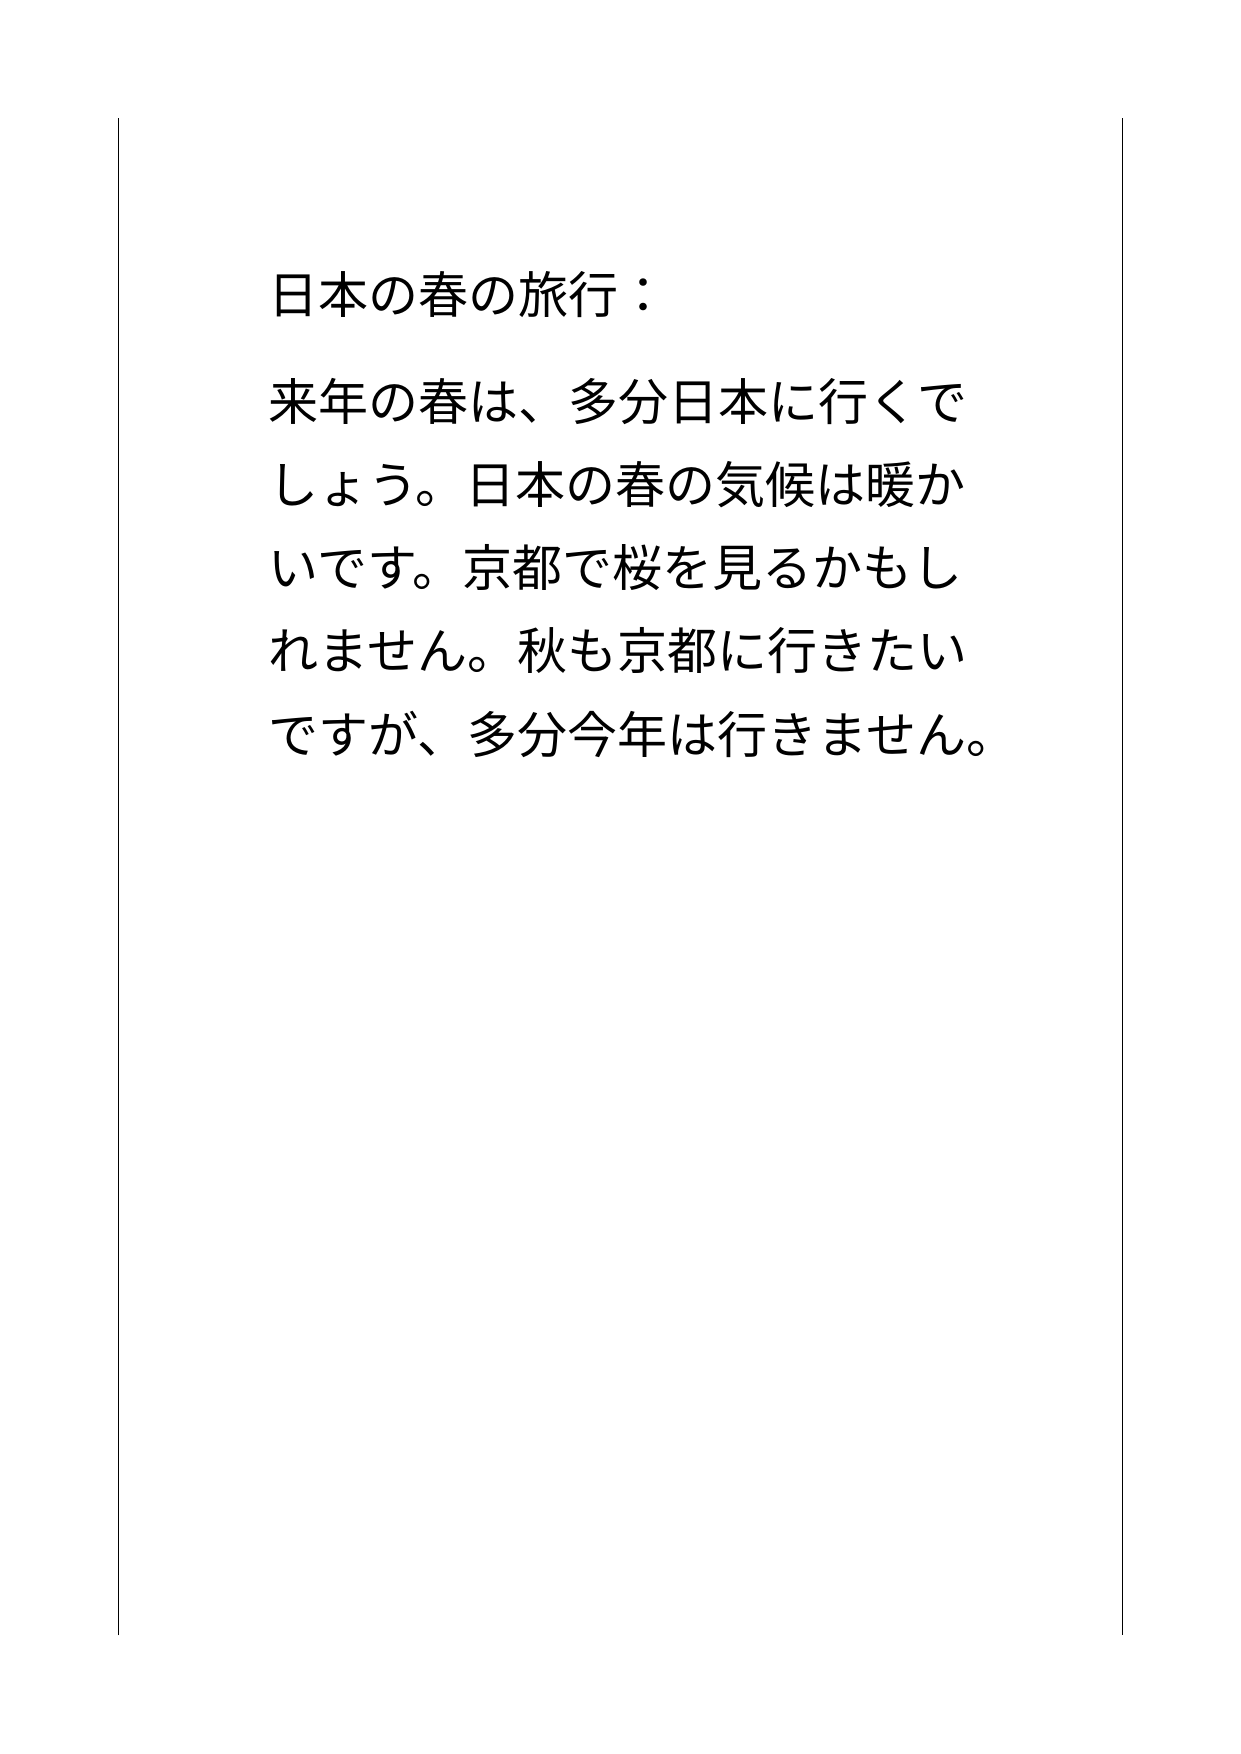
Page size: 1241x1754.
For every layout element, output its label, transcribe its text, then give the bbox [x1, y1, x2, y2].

text 来年の春は、多分日本に行くでしょう。日本の春の気候は暖かいです。京都で桜を見るかもしれません。秋も京都に行きたいですが、多分今年は行きません。 [268, 362, 972, 767]
text 日本の春の旅行： [268, 255, 972, 327]
